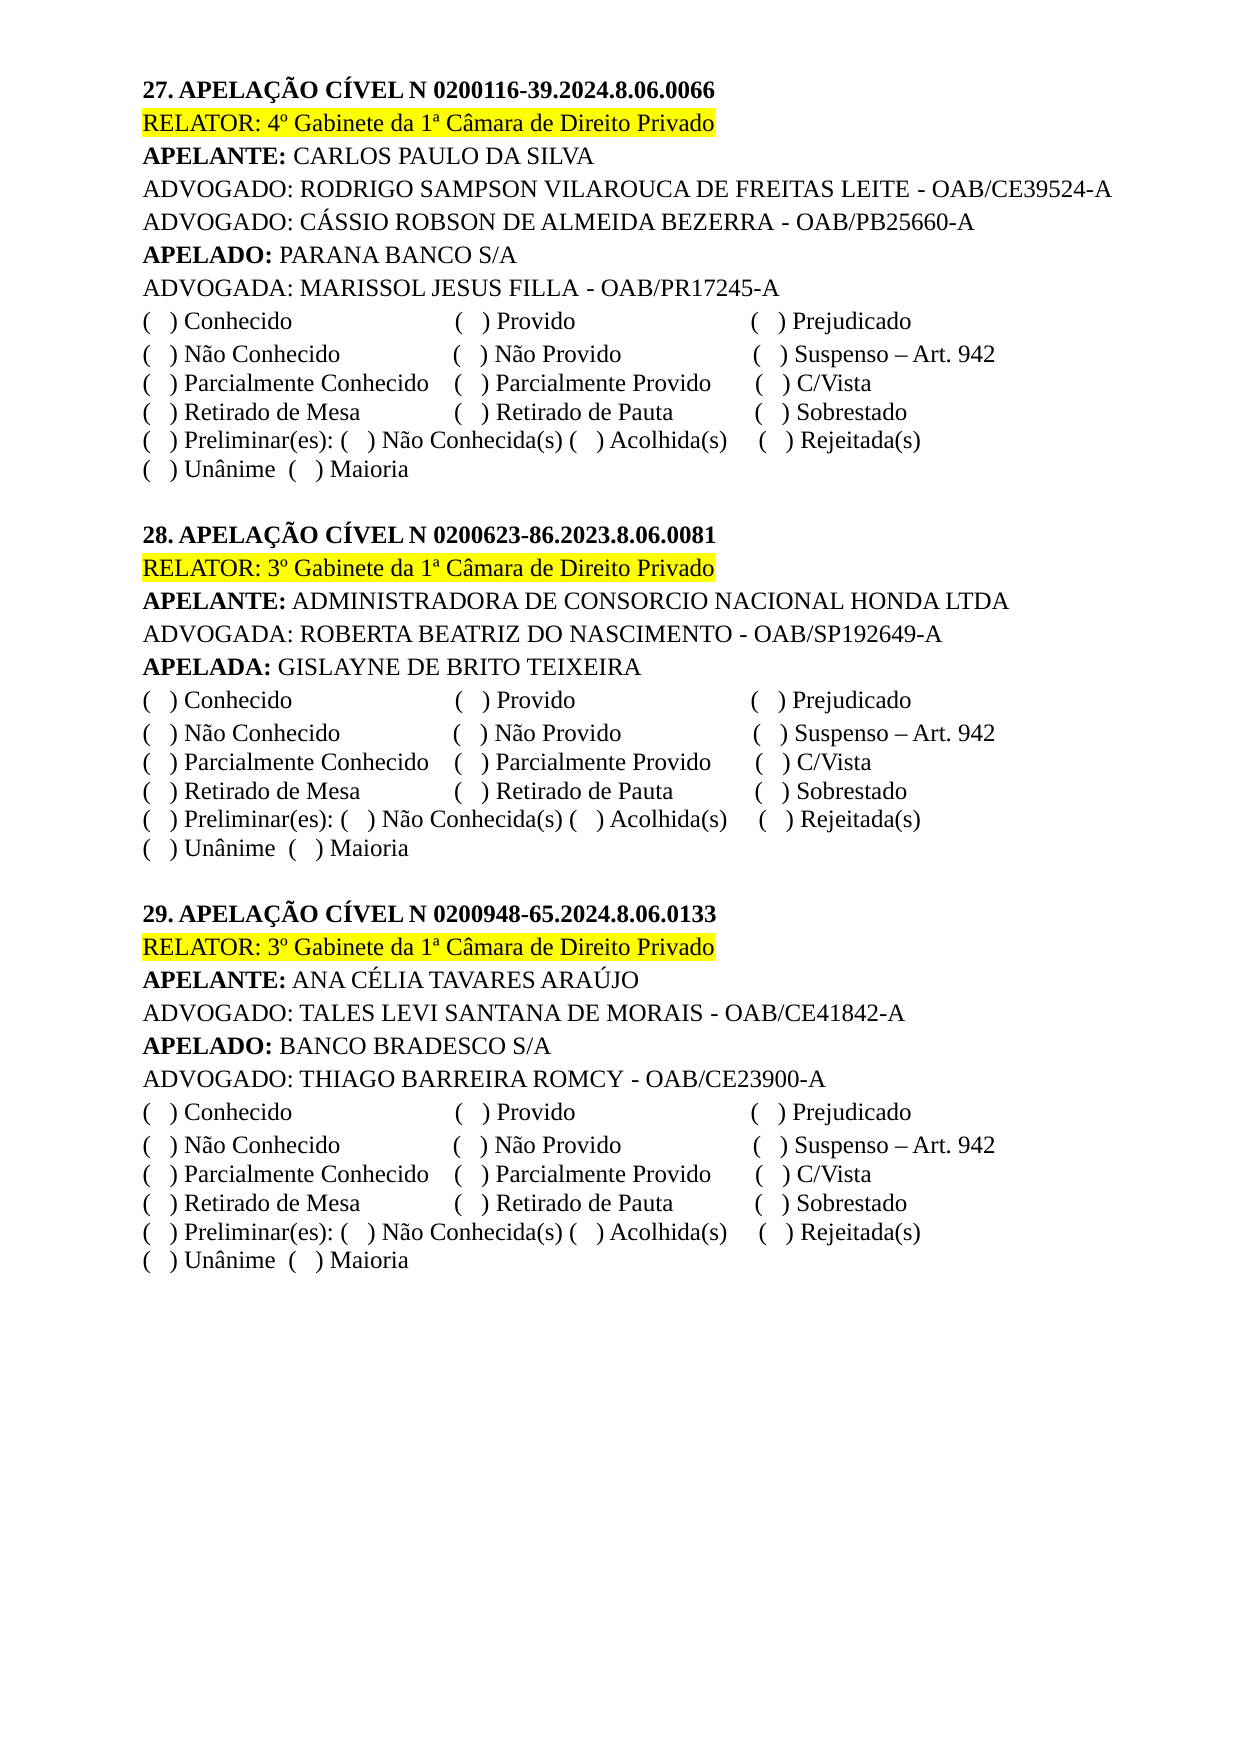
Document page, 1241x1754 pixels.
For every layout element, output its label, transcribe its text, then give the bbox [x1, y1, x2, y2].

text 27. APELAÇÃO CÍVEL N 0200116-39.2024.8.06.0066 RELATOR: 4º Gabinete da 1ª Câmara de Direito Privado APELANTE: CARLOS PAULO DA SILVA ADVOGADO: RODRIGO SAMPSON VILAROUCA DE FREITAS LEITE - OAB/CE39524-A ADVOGADO: CÁSSIO ROBSON DE ALMEIDA BEZERRA - OAB/PB25660-A APELADO: PARANA BANCO S/A ADVOGADA: MARISSOL JESUS FILLA - OAB/PR17245-A ( ) Conhecido ( ) Provido ( ) Prejudicado [142, 75, 1141, 335]
text ( ) Parcialmente Conhecido ( ) Parcialmente Provido ( ) C/Vista [142, 1159, 1158, 1188]
text ( ) Preliminar(es): ( ) Não Conhecida(s) ( ) Acolhida(s) ( ) Rejeitada(s) [142, 425, 1158, 454]
text ( ) Unânime ( ) Maioria 29. APELAÇÃO CÍVEL N 0200948-65.2024.8.06.0133 RELATOR: 3º Gabinete da 1ª Câmara de Direito Privado APELANTE: ANA CÉLIA TAVARES ARAÚJO ADVOGADO: TALES LEVI SANTANA DE MORAIS - OAB/CE41842-A APELADO: BANCO BRADESCO S/A ADVOGADO: THIAGO BARREIRA ROMCY - OAB/CE23900-A ( ) Conhecido ( ) Provido ( ) Prejudicado [142, 833, 1141, 1126]
text ( ) Não Conhecido ( ) Não Provido ( ) Suspenso – Art. 942 [142, 1131, 1158, 1159]
text ( ) Parcialmente Conhecido ( ) Parcialmente Provido ( ) C/Vista [142, 368, 1158, 397]
text ( ) Retirado de Mesa ( ) Retirado de Pauta ( ) Sobrestado [142, 1188, 1158, 1217]
text ( ) Retirado de Mesa ( ) Retirado de Pauta ( ) Sobrestado [142, 397, 1158, 425]
text ( ) Preliminar(es): ( ) Não Conhecida(s) ( ) Acolhida(s) ( ) Rejeitada(s) [142, 804, 1158, 833]
text ( ) Unânime ( ) Maioria [142, 1246, 1141, 1340]
text ( ) Unânime ( ) Maioria 28. APELAÇÃO CÍVEL N 0200623-86.2023.8.06.0081 RELATOR: 3º Gabinete da 1ª Câmara de Direito Privado APELANTE: ADMINISTRADORA DE CONSORCIO NACIONAL HONDA LTDA ADVOGADA: ROBERTA BEATRIZ DO NASCIMENTO - OAB/SP192649-A APELADA: GISLAYNE DE BRITO TEIXEIRA ( ) Conhecido ( ) Provido ( ) Prejudicado [142, 454, 1141, 714]
text ( ) Preliminar(es): ( ) Não Conhecida(s) ( ) Acolhida(s) ( ) Rejeitada(s) [142, 1217, 1158, 1246]
text ( ) Não Conhecido ( ) Não Provido ( ) Suspenso – Art. 942 [142, 718, 1158, 747]
text ( ) Retirado de Mesa ( ) Retirado de Pauta ( ) Sobrestado [142, 776, 1158, 804]
text ( ) Parcialmente Conhecido ( ) Parcialmente Provido ( ) C/Vista [142, 747, 1158, 776]
text ( ) Não Conhecido ( ) Não Provido ( ) Suspenso – Art. 942 [142, 339, 1158, 368]
